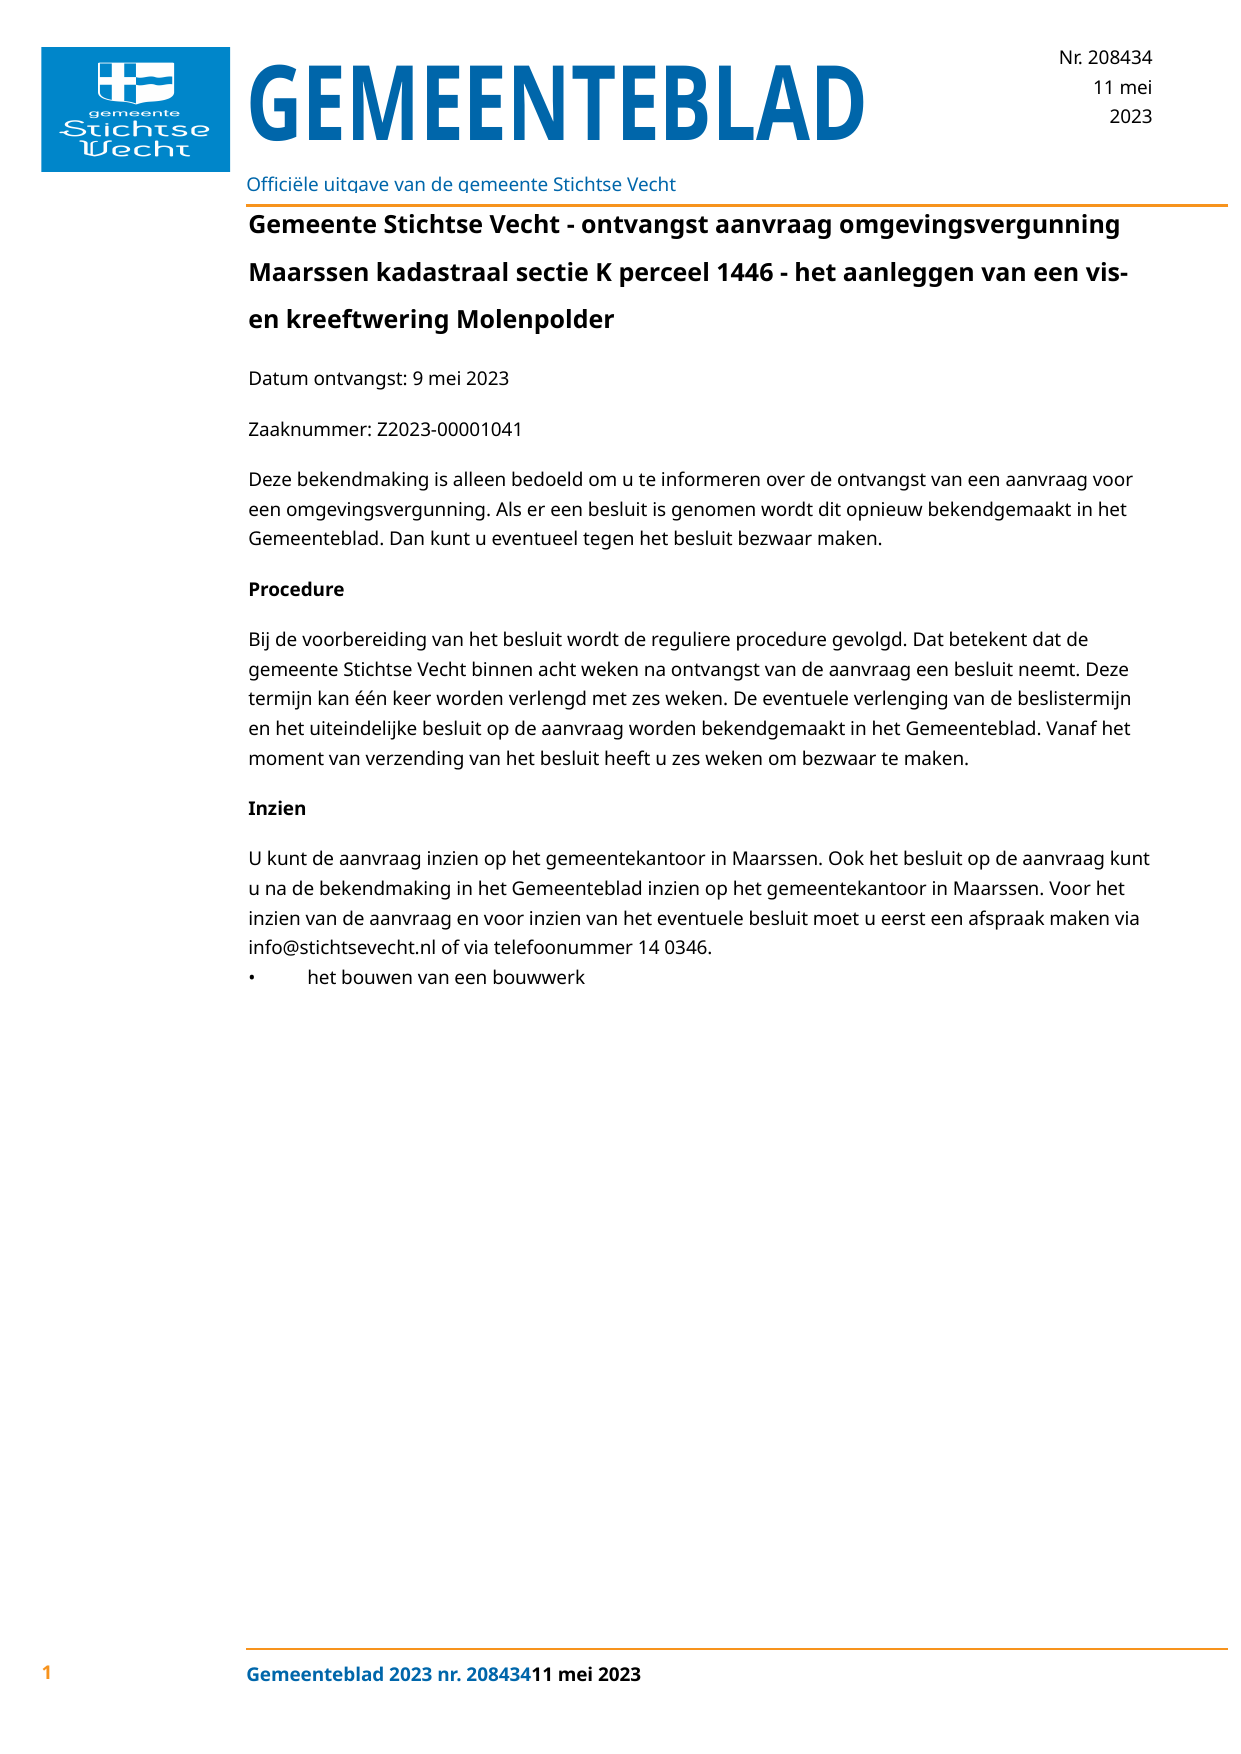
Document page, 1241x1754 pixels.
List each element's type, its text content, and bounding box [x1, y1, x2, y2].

text U kunt de aanvraag inzien op het gemeentekantoor in Maarssen. Ook het besluit op de aanvraag kunt u na de bekendmaking in het Gemeenteblad inzien op het gemeentekantoor in Maarssen. Voor het inzien van de aanvraag en voor inzien van het eventuele besluit moet u eerst een afspraak maken via info@stichtsevecht.nl of via telefoonummer 14 0346. [248, 846, 1152, 960]
picture [137, 63, 174, 103]
text Zaaknummer: Z2023-00001041 [248, 416, 1152, 442]
text Bij de voorbereiding van het besluit wordt de reguliere procedure gevolgd. Dat betekent dat de gemeente Stichtse Vecht binnen acht weken na ontvangst van de aanvraag een besluit neemt. Deze termijn kan één keer worden verlengd met zes weken. De eventuele verlenging van de beslistermijn en het uiteindelijke besluit op de aanvraag worden bekendgemaakt in het Gemeenteblad. Vanaf het moment van verzending van het besluit heeft u zes weken om bezwaar te maken. [248, 626, 1152, 770]
picture [99, 63, 135, 101]
list het bouwen van een bouwwerk [248, 964, 1152, 989]
text Procedure [248, 576, 1152, 602]
text Datum ontvangst: 9 mei 2023 [248, 366, 1152, 391]
text Gemeente Stichtse Vecht - ontvangst aanvraag omgevingsvergunning Maarssen kadastraal sectie K perceel 1446 - het aanleggen van een vis- en kreeftwering Molenpolder [248, 207, 1152, 336]
text Inzien [248, 795, 1152, 821]
text Deze bekendmaking is alleen bedoeld om u te informeren over de ontvangst van een aanvraag voor een omgevingsvergunning. Als er een besluit is genomen wordt dit opnieuw bekendgemaakt in het Gemeenteblad. Dan kunt u eventueel tegen het besluit bezwaar maken. [248, 466, 1152, 551]
